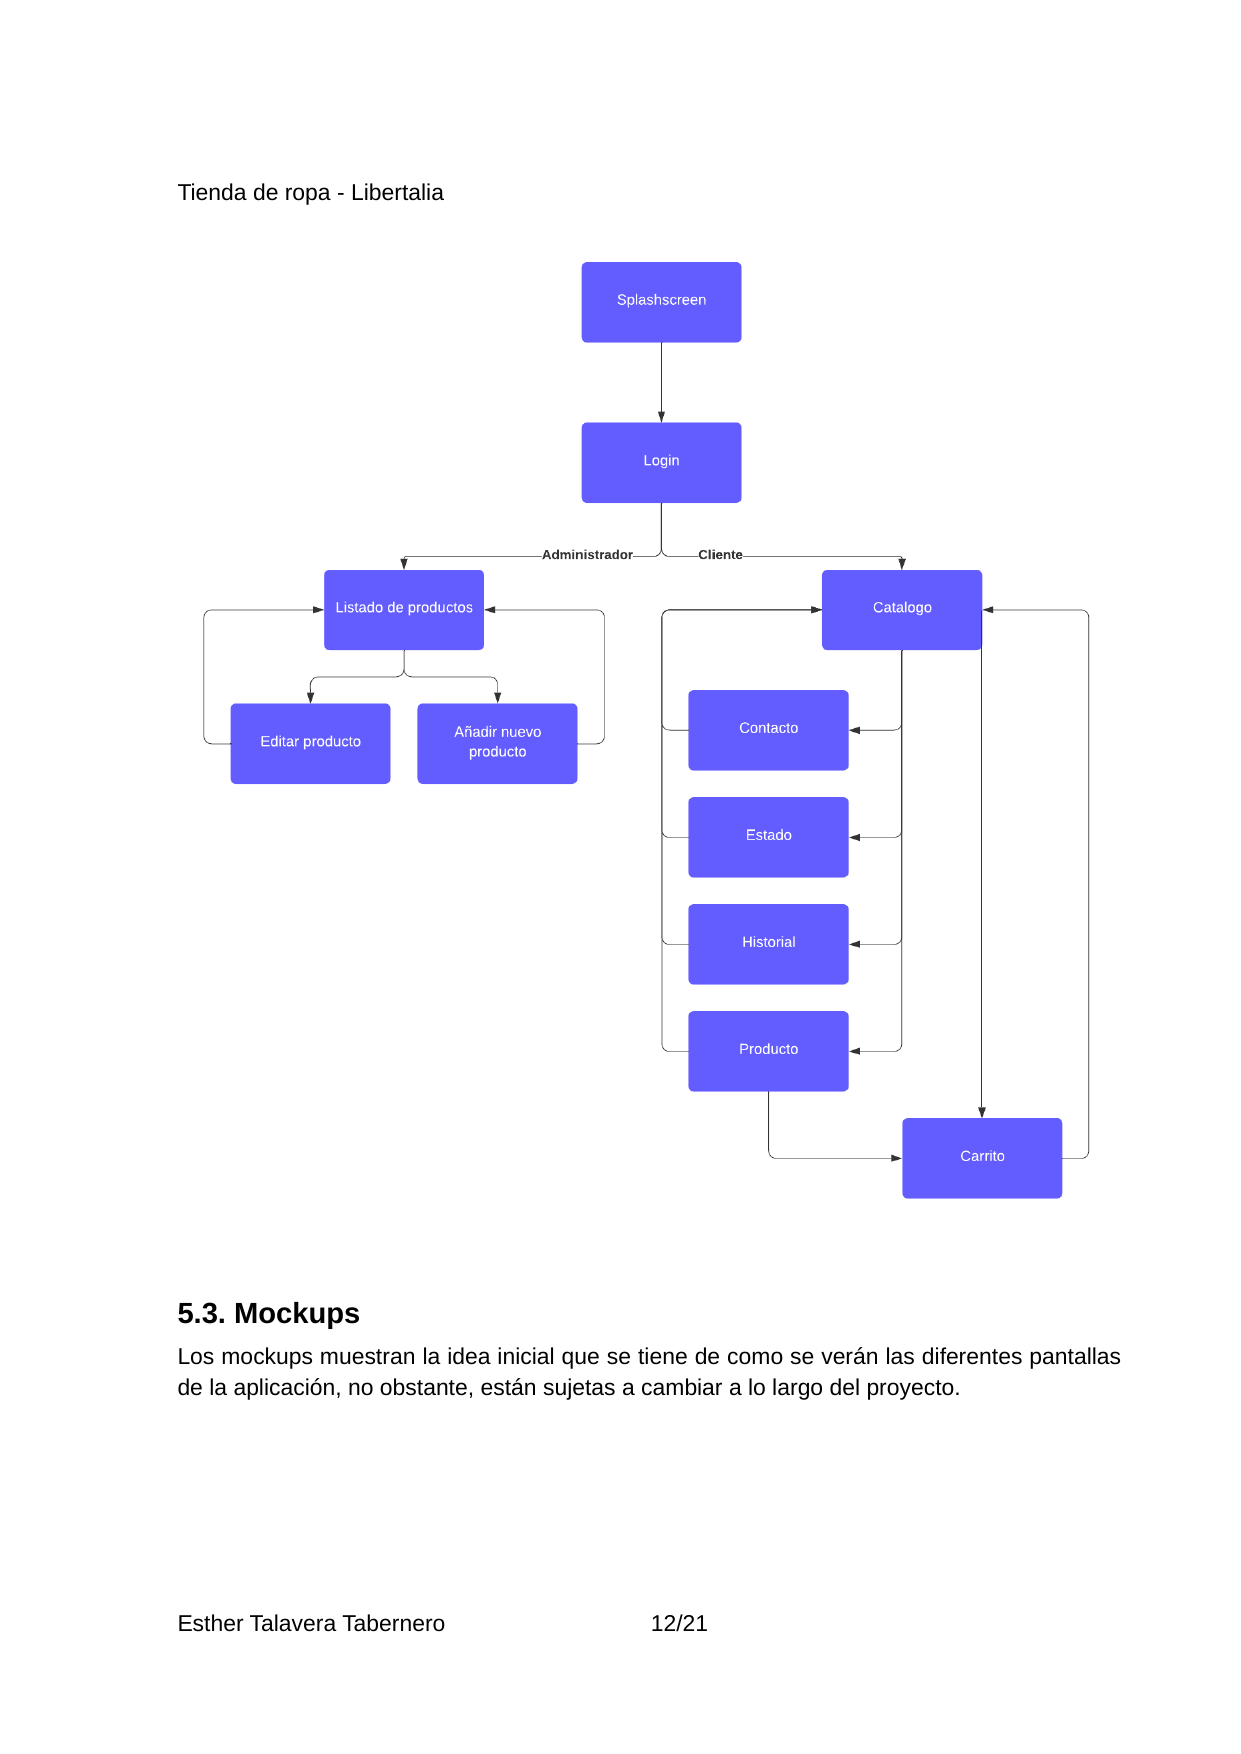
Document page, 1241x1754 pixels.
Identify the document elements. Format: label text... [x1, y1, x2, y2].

subtitle 5.3. Mockups [177, 1297, 1122, 1330]
text Los mockups muestran la idea inicial que se tiene de como se verán las diferentes pantallas de la aplicación, no obstante, están sujetas a cambiar a lo largo del proyecto. [177, 1343, 1122, 1401]
picture [177, 235, 1116, 1225]
